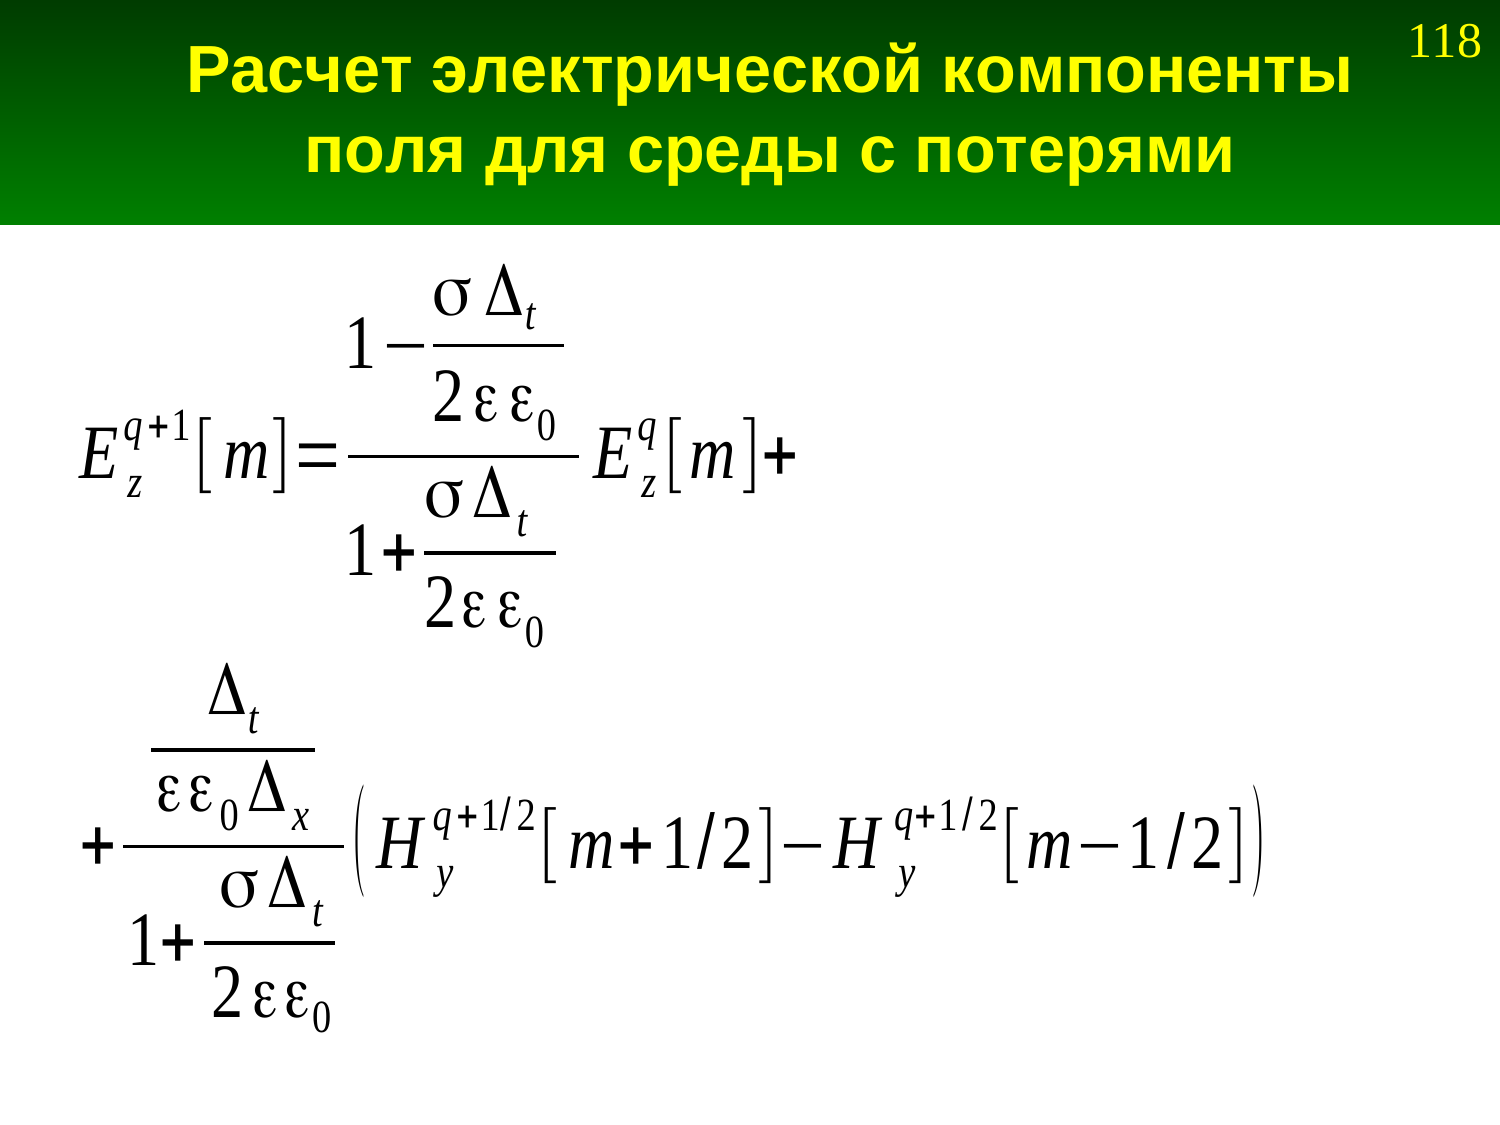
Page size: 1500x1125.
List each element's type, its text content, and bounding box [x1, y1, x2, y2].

title Расчет электрической компоненты поля для среды с потерями [100, 7, 1441, 204]
chart [59, 257, 1279, 1045]
